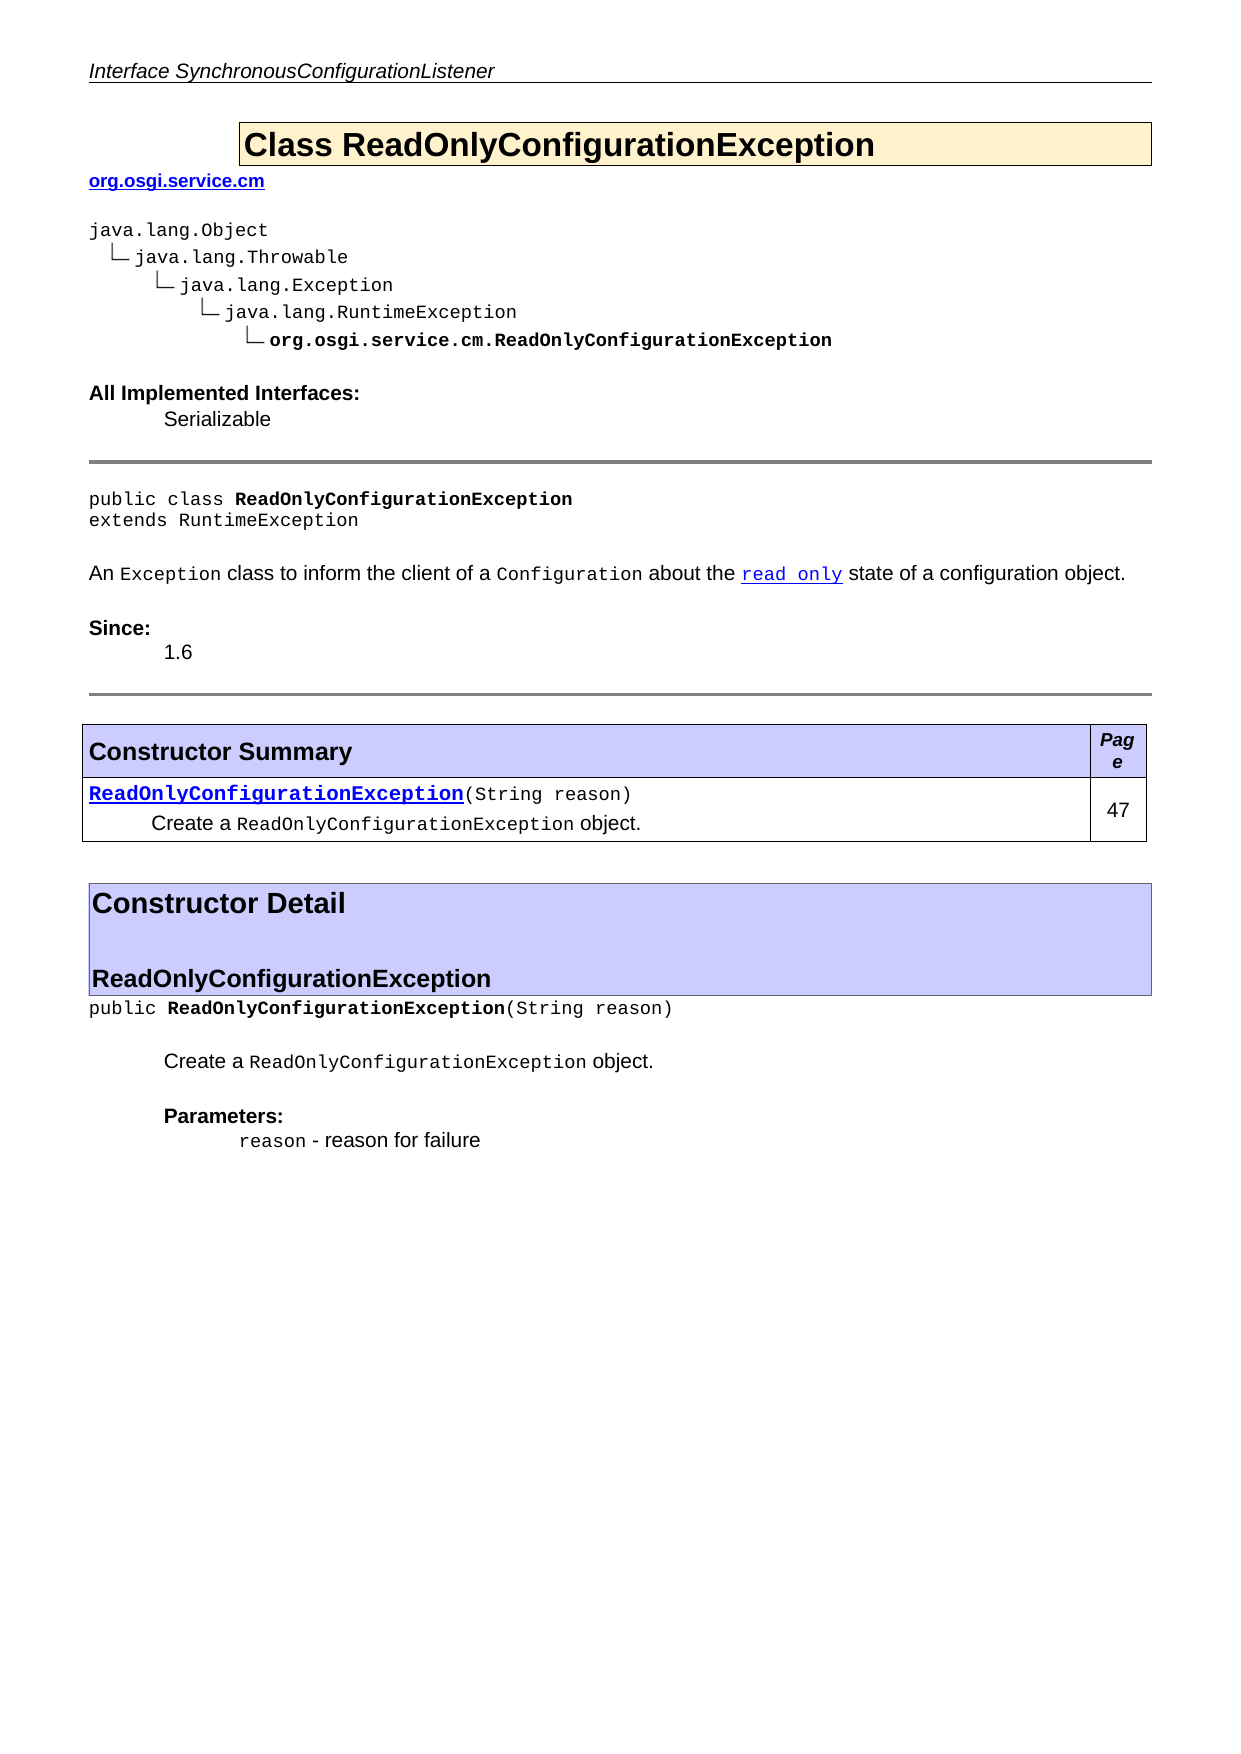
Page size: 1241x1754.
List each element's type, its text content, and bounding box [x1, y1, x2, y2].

text Parameters: [163, 1103, 1152, 1127]
table_header Page [1091, 725, 1146, 777]
text Create a ReadOnlyConfigurationException object. [163, 1049, 1152, 1074]
text Since: [88, 616, 1152, 639]
text An Exception class to inform the client of a Configuration about the read only state of a configuration object. [88, 561, 1152, 586]
table_header Constructor Summary [83, 725, 1090, 777]
text public ReadOnlyConfigurationException(String reason) [88, 999, 1152, 1020]
picture [246, 324, 270, 347]
table_cell ReadOnlyConfigurationException(String reason) Create a ReadOnlyConfigurationException object. [83, 778, 1090, 841]
subtitle All Implemented Interfaces: [88, 381, 1152, 405]
table_cell 47 [1091, 778, 1146, 841]
text org.osgi.service.cm [88, 170, 1152, 191]
text public class ReadOnlyConfigurationException [88, 489, 1152, 511]
picture [111, 241, 135, 264]
text java.lang.Exception [88, 269, 1152, 297]
text 1.6 [163, 639, 1152, 663]
text java.lang.Throwable [88, 242, 1152, 269]
text org.osgi.service.cm.ReadOnlyConfigurationException [88, 324, 1152, 352]
picture [156, 269, 180, 292]
subtitle ReadOnlyConfigurationException [90, 961, 1151, 995]
subtitle Class ReadOnlyConfigurationException [240, 123, 1151, 165]
text java.lang.RuntimeException [88, 297, 1152, 324]
text reason - reason for failure [238, 1127, 1152, 1153]
picture [201, 296, 225, 319]
text extends RuntimeException [88, 511, 1152, 532]
text Serializable [163, 407, 1152, 431]
subtitle Constructor Detail [90, 884, 1151, 920]
text java.lang.Object [88, 221, 1152, 242]
